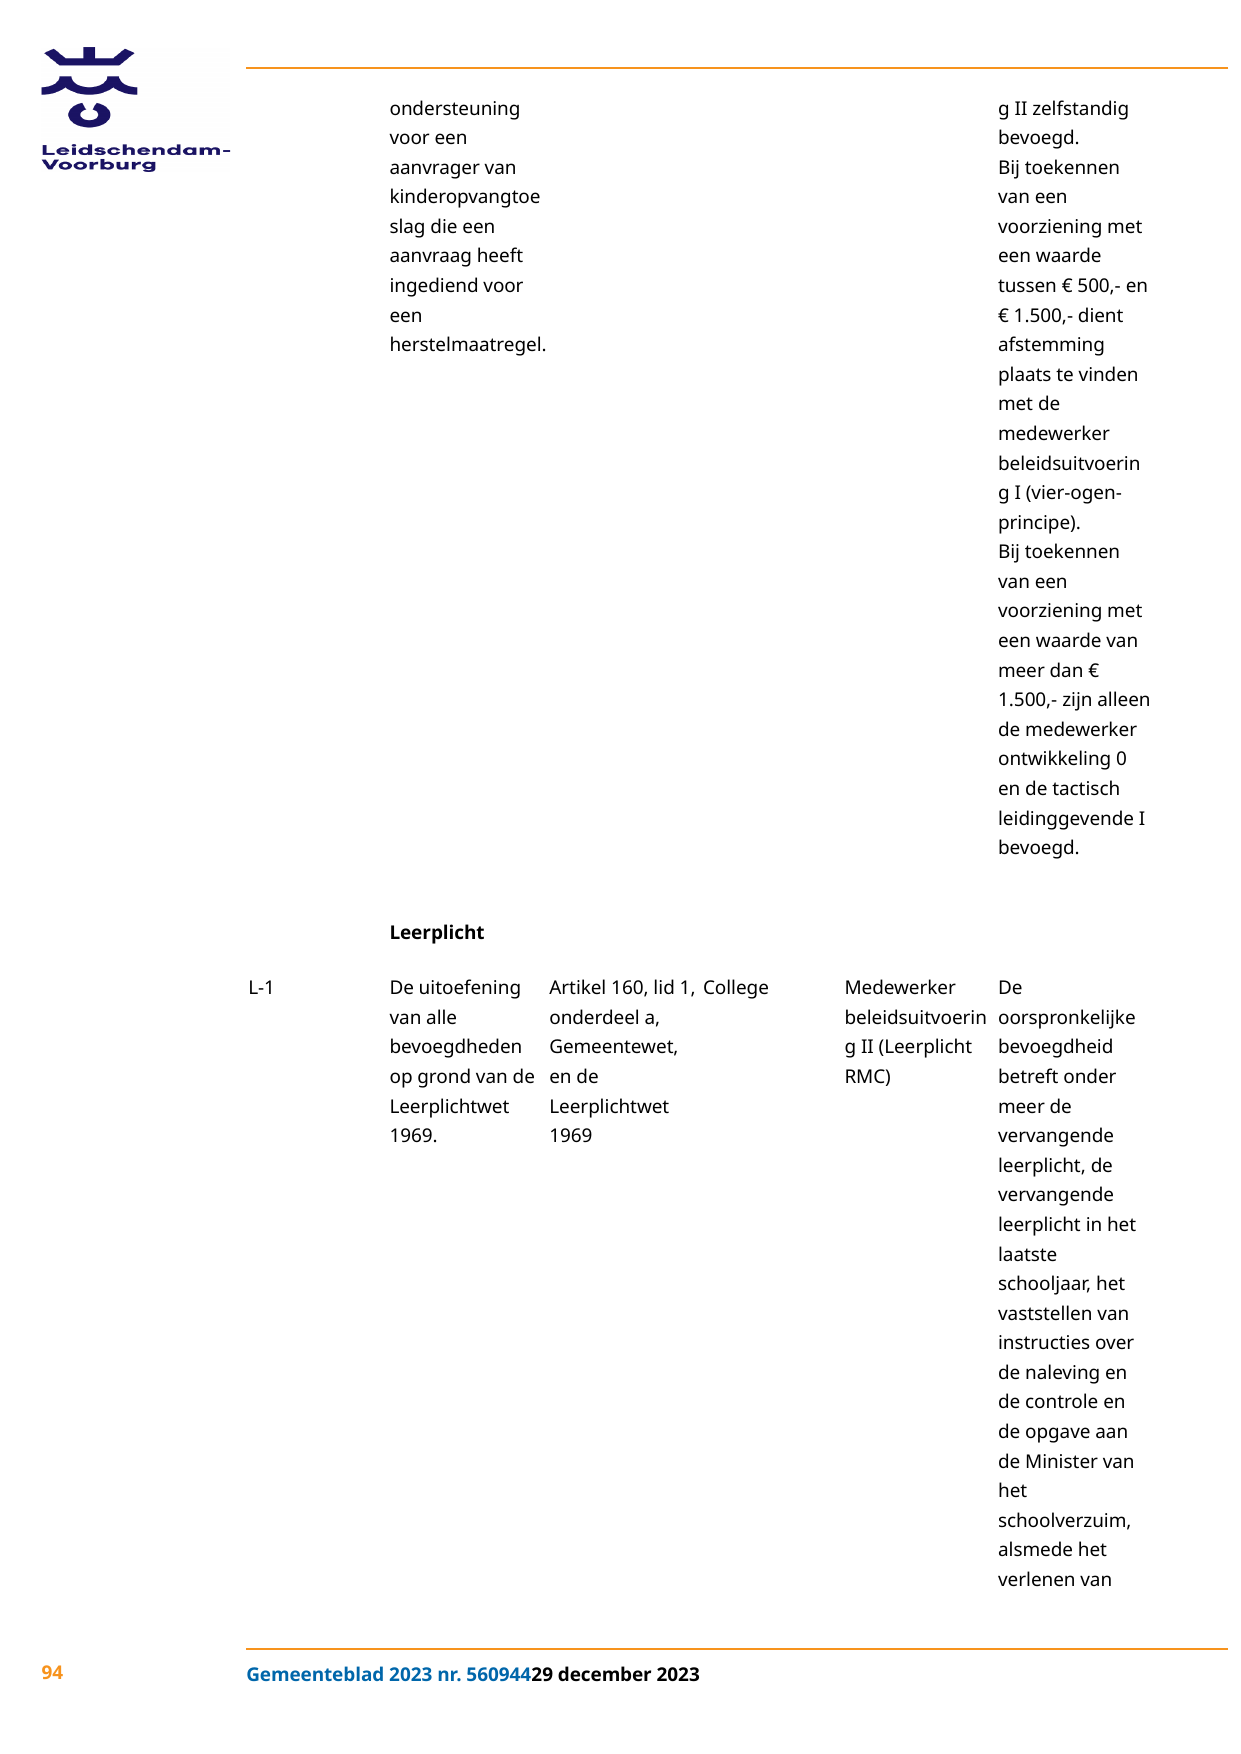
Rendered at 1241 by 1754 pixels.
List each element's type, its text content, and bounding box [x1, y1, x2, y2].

table_cell Medewerker beleidsuitvoering II (Leerplicht RMC) [844, 975, 998, 1592]
table_cell [844, 890, 998, 974]
table_cell [703, 95, 844, 890]
table_cell g II zelfstandig bevoegd. Bij toekennen van een voorziening met een waarde tussen € 500,- en € 1.500,- dient afstemming plaats te vinden met de medewerker beleidsuitvoering I (vier-ogen-principe). Bij toekennen van een voorziening met een waarde van meer dan € 1.500,- zijn alleen de medewerker ontwikkeling 0 en de tactisch leidinggevende I bevoegd. [998, 95, 1152, 890]
table_cell [248, 95, 389, 890]
table_cell Leerplicht [389, 890, 549, 974]
table_cell Artikel 160, lid 1, onderdeel a, Gemeentewet, en de Leerplichtwet 1969 [549, 975, 703, 1592]
table_cell [998, 890, 1152, 974]
table_cell De oorspronkelijke bevoegdheid betreft onder meer de vervangende leerplicht, de vervangende leerplicht in het laatste schooljaar, het vaststellen van instructies over de naleving en de controle en de opgave aan de Minister van het schoolverzuim, alsmede het verlenen van [998, 975, 1152, 1592]
table_cell De uitoefening van alle bevoegdheden op grond van de Leerplichtwet 1969. [389, 975, 549, 1592]
table_cell [248, 890, 389, 974]
table_cell [844, 95, 998, 890]
table_cell [703, 890, 844, 974]
table_cell College [703, 975, 844, 1592]
table_cell [549, 95, 703, 890]
table_cell L-1 [248, 975, 389, 1592]
table_cell ondersteuning voor een aanvrager van kinderopvangtoeslag die een aanvraag heeft ingediend voor een herstelmaatregel. [389, 95, 549, 890]
picture [41, 47, 231, 172]
table_cell [549, 890, 703, 974]
